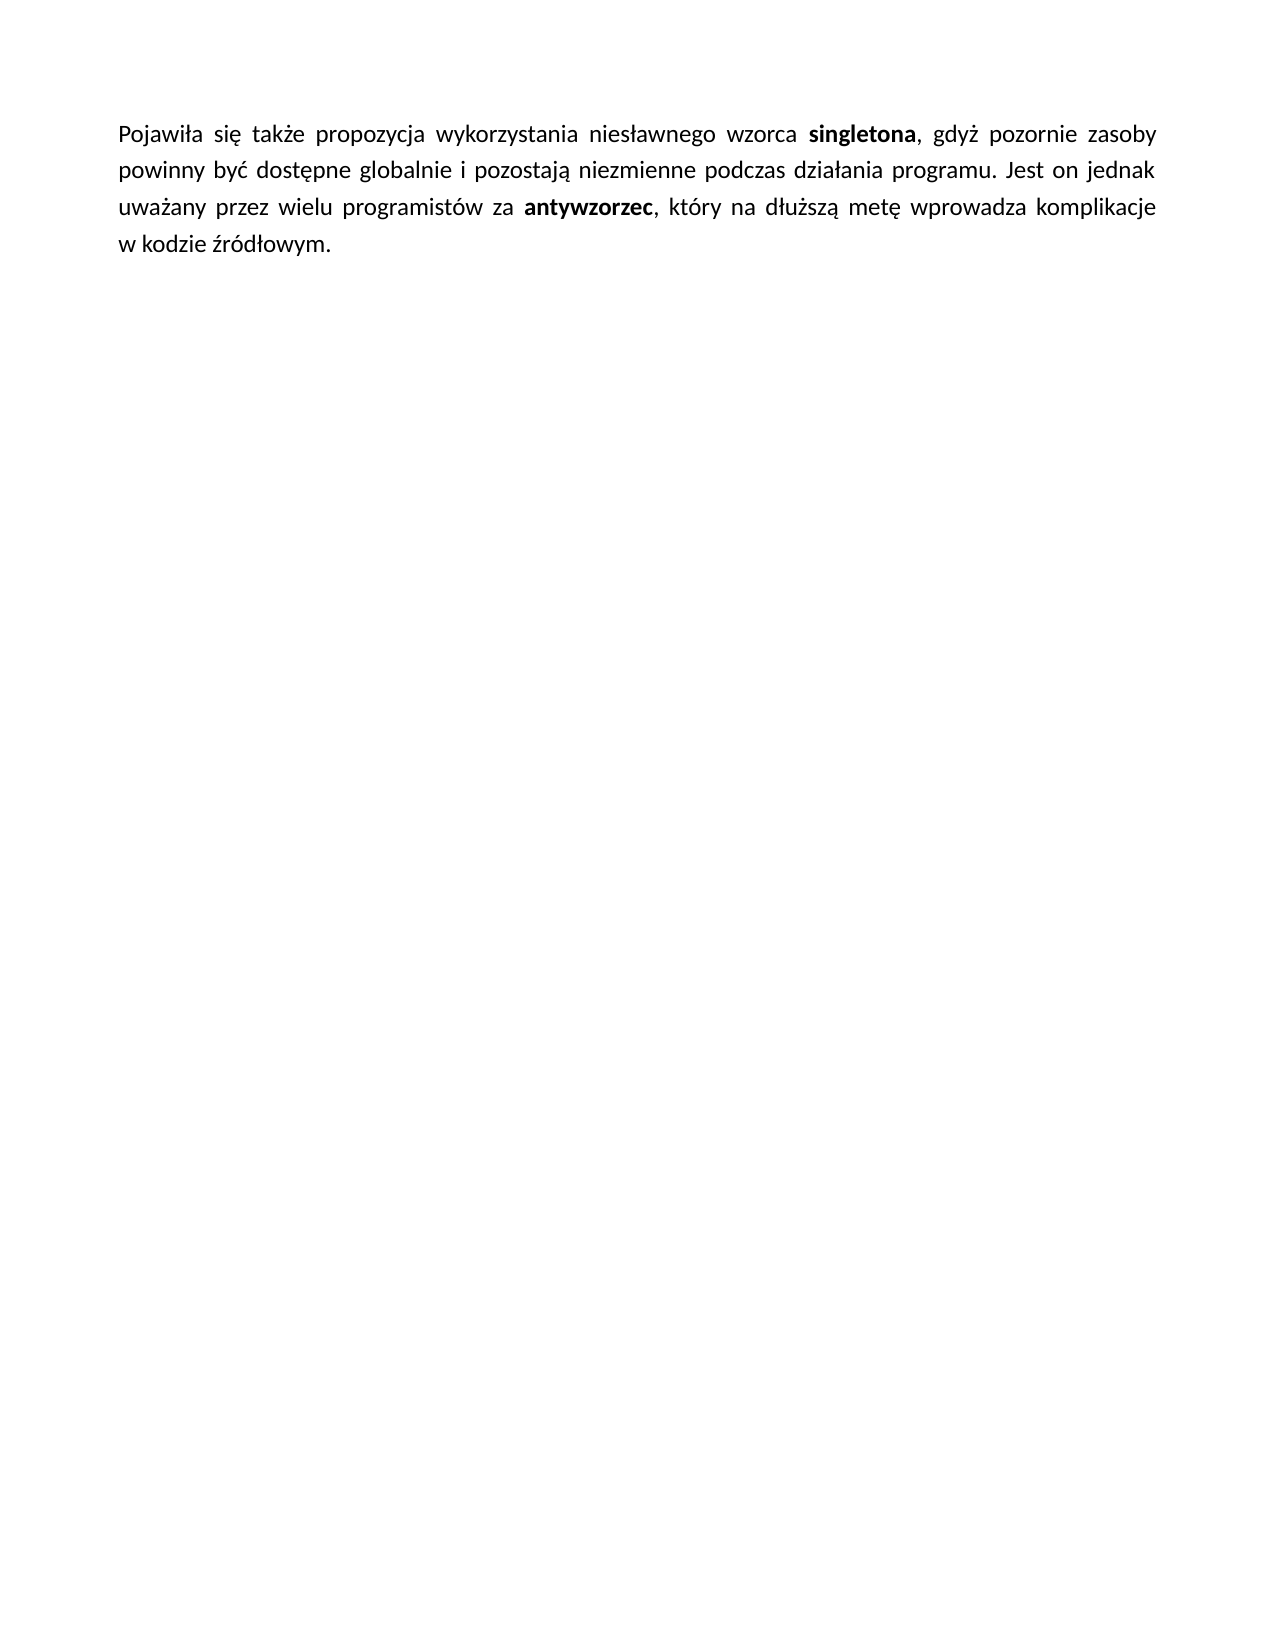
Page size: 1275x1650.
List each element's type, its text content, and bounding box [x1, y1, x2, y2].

text Pojawiła się także propozycja wykorzystania niesławnego wzorca singletona, gdyż pozornie zasoby powinny być dostępne globalnie i pozostają niezmienne podczas działania programu. Jest on jednak uważany przez wielu programistów za antywzorzec, który na dłuższą metę wprowadza komplikacje w kodzie źródłowym. [118, 118, 1157, 258]
